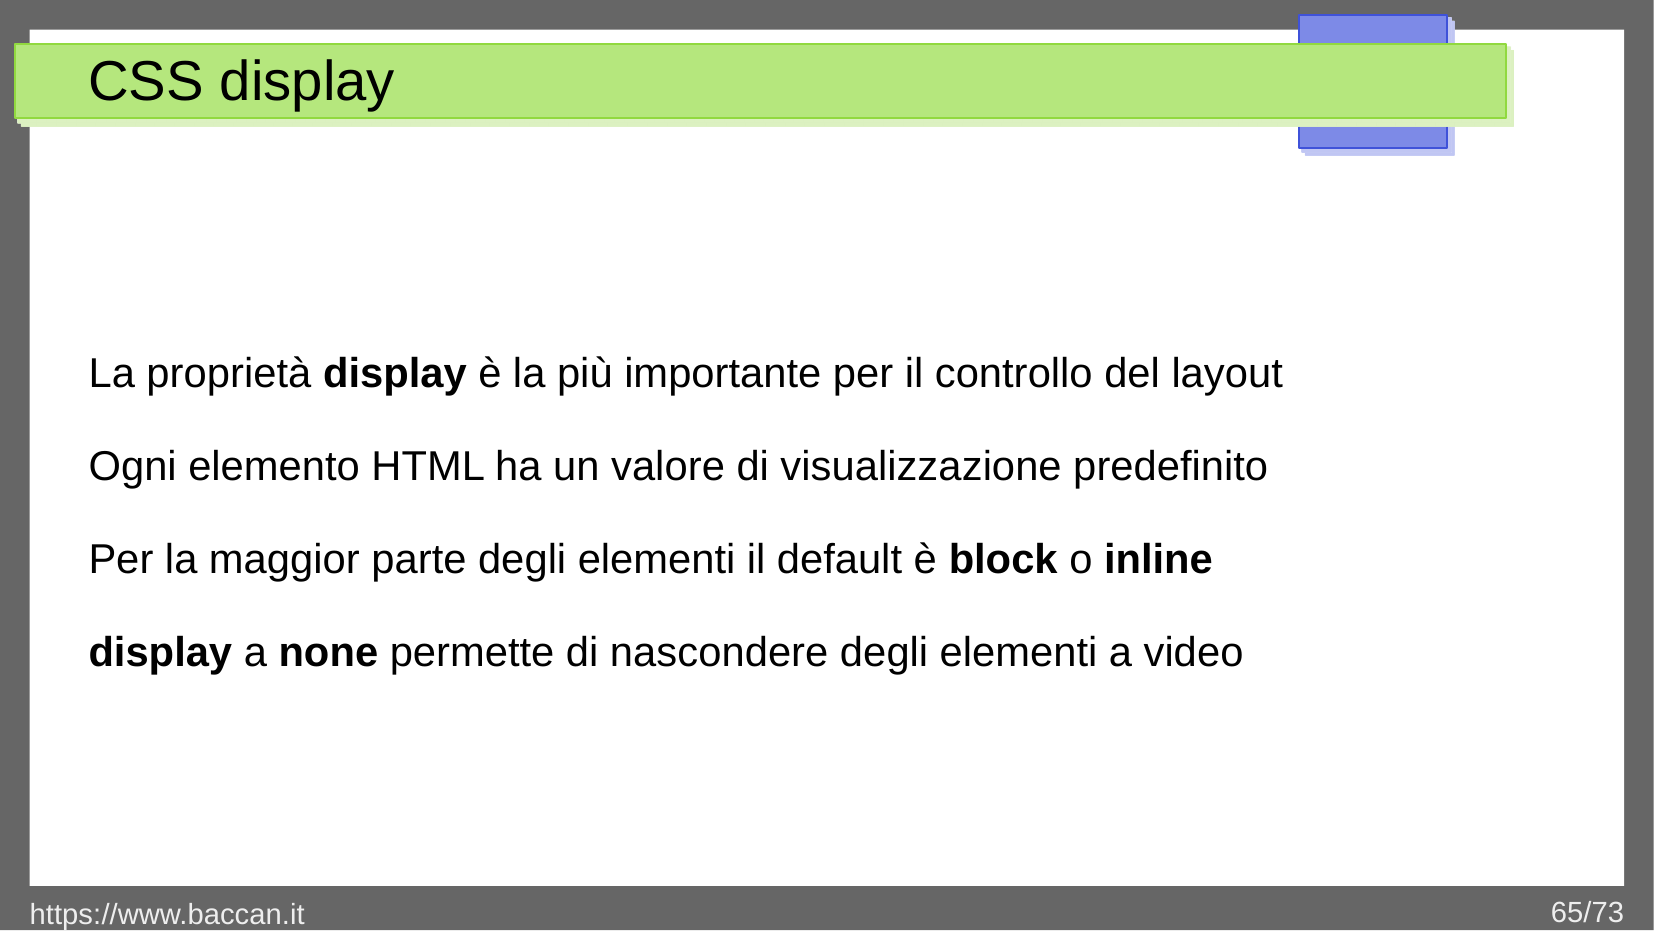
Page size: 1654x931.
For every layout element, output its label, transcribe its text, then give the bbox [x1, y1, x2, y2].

title CSS display [88, 44, 1506, 119]
text_box La proprietà display è la più importante per il controllo del layout Ogni elemento HTML ha un valore di visualizzazione predefinito Per la maggior parte degli elementi il default è block o inline display a none permette di nascondere degli elementi a video [88, 186, 1565, 838]
